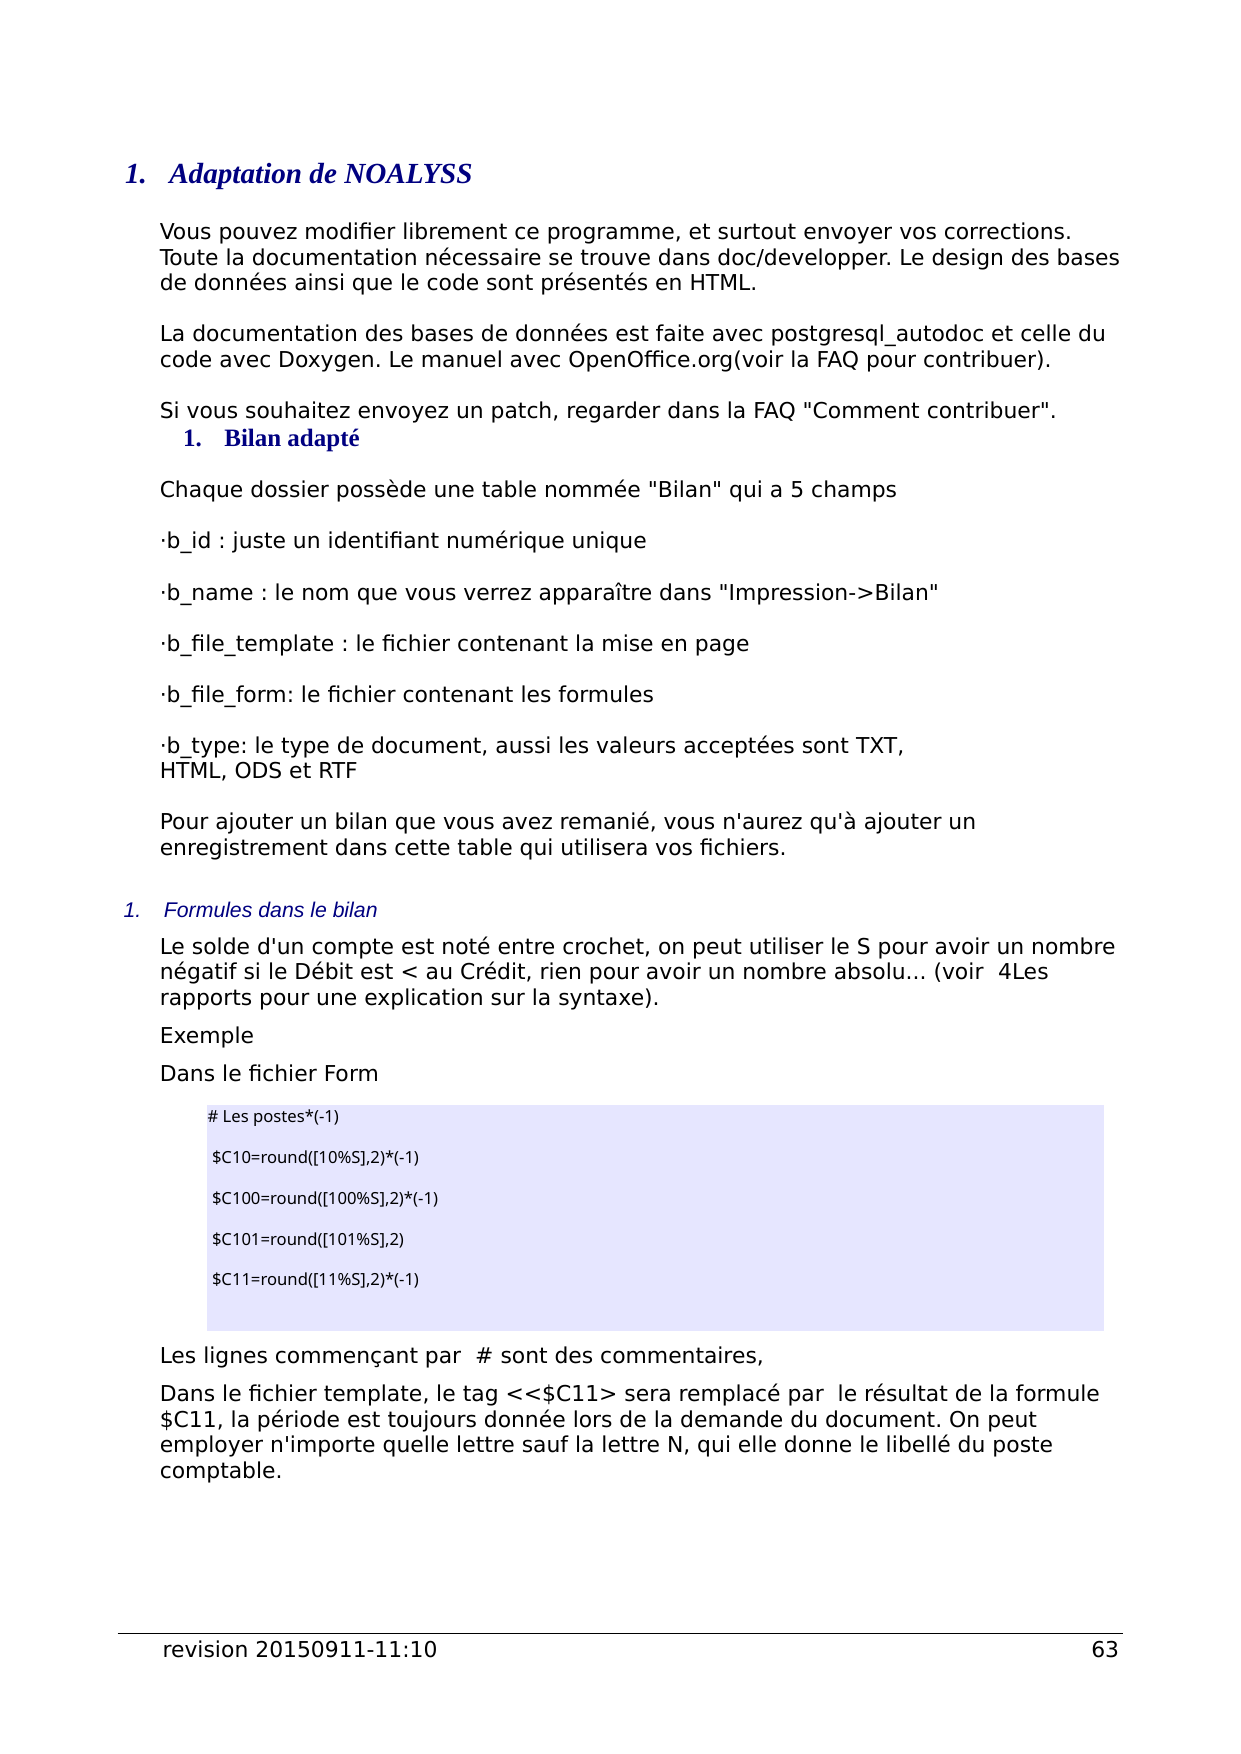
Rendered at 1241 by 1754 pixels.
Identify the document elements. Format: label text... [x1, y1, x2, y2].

text ·b_type: le type de document, aussi les valeurs acceptées sont TXT, [159, 733, 1123, 758]
text ·b_name : le nom que vous verrez apparaître dans "Impression->Bilan" [159, 579, 1123, 605]
subtitle Formules dans le bilan [117, 898, 1123, 922]
text ·b_id : juste un identifiant numérique unique [159, 528, 1123, 554]
text HTML, ODS et RTF [159, 758, 1123, 784]
text Dans le fichier template, le tag <<$C11> sera remplacé par le résultat de la formule $C11, la période est toujours donnée lors de la demande du document. On peut employer n'importe quelle lettre sauf la lettre N, qui elle donne le libellé du poste comptable. [159, 1381, 1123, 1483]
subtitle Bilan adapté [177, 423, 1123, 452]
text Pour ajouter un bilan que vous avez remanié, vous n'aurez qu'à ajouter un enregistrement dans cette table qui utilisera vos fichiers. [159, 809, 1123, 860]
text $C101=round([101%S],2) [207, 1227, 1104, 1250]
text Chaque dossier possède une table nommée "Bilan" qui a 5 champs [159, 477, 1123, 503]
text ·b_file_form: le fichier contenant les formules [159, 682, 1123, 707]
text Exemple [159, 1023, 1123, 1048]
text Vous pouvez modifier librement ce programme, et surtout envoyer vos corrections. Toute la documentation nécessaire se trouve dans doc/developper. Le design des bases de données ainsi que le code sont présentés en HTML. [159, 219, 1123, 296]
text $C11=round([11%S],2)*(-1) [207, 1268, 1104, 1291]
text Le solde d'un compte est noté entre crochet, on peut utiliser le S pour avoir un nombre négatif si le Débit est < au Crédit, rien pour avoir un nombre absolu... (voir 4Les rapports pour une explication sur la syntaxe). [159, 934, 1123, 1010]
text # Les postes*(-1) [207, 1105, 1104, 1128]
text Dans le fichier Form [159, 1061, 1123, 1086]
text $C10=round([10%S],2)*(-1) [207, 1146, 1104, 1168]
text ·b_file_template : le fichier contenant la mise en page [159, 631, 1123, 656]
text Les lignes commençant par # sont des commentaires, [159, 1343, 1123, 1369]
subtitle Adaptation de NOALYSS [117, 156, 1123, 189]
text Si vous souhaitez envoyez un patch, regarder dans la FAQ "Comment contribuer". [159, 398, 1123, 423]
text $C100=round([100%S],2)*(-1) [207, 1186, 1104, 1209]
text La documentation des bases de données est faite avec postgresql_autodoc et celle du code avec Doxygen. Le manuel avec OpenOffice.org(voir la FAQ pour contribuer). [159, 321, 1123, 372]
